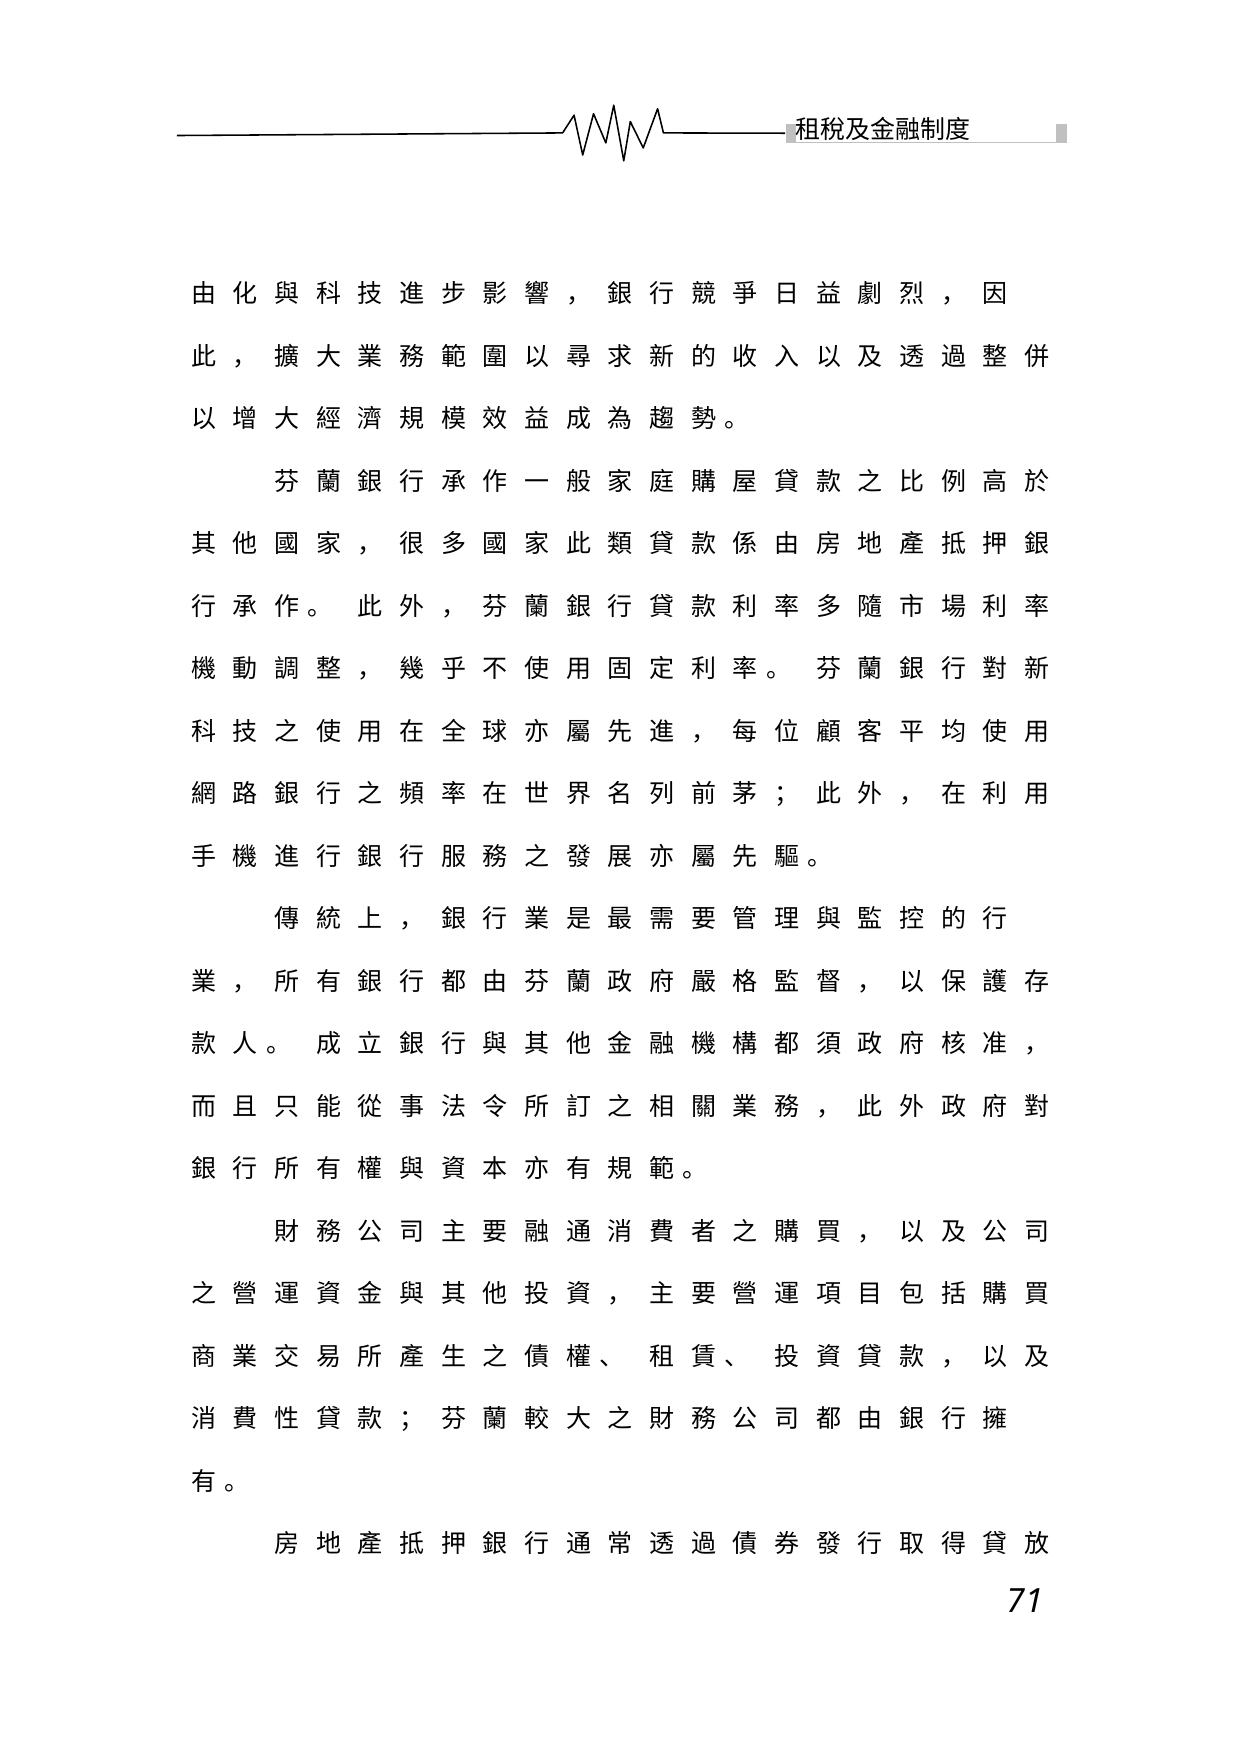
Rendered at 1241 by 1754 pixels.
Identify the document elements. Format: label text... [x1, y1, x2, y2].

text 傳統上，銀行業是最需要管理與監控的行業，所有銀行都由芬蘭政府嚴格監督，以保護存款人。成立銀行與其他金融機構都須政府核准，而且只能從事法令所訂之相關業務，此外政府對銀行所有權與資本亦有規範。 [183, 875, 1058, 1188]
text 財務公司主要融通消費者之購買，以及公司之營運資金與其他投資，主要營運項目包括購買商業交易所產生之債權、租賃、投資貸款，以及消費性貸款；芬蘭較大之財務公司都由銀行擁有。 [183, 1188, 1058, 1500]
text 芬蘭銀行承作一般家庭購屋貸款之比例高於其他國家，很多國家此類貸款係由房地產抵押銀行承作。此外，芬蘭銀行貸款利率多隨市場利率機動調整，幾乎不使用固定利率。芬蘭銀行對新科技之使用在全球亦屬先進，每位顧客平均使用網路銀行之頻率在世界名列前茅；此外，在利用手機進行銀行服務之發展亦屬先驅。 [183, 438, 1058, 875]
text 由化與科技進步影響，銀行競爭日益劇烈，因此，擴大業務範圍以尋求新的收入以及透過整併以增大經濟規模效益成為趨勢。 [183, 250, 1058, 438]
text 房地產抵押銀行通常透過債券發行取得貸放 [183, 1500, 1058, 1563]
